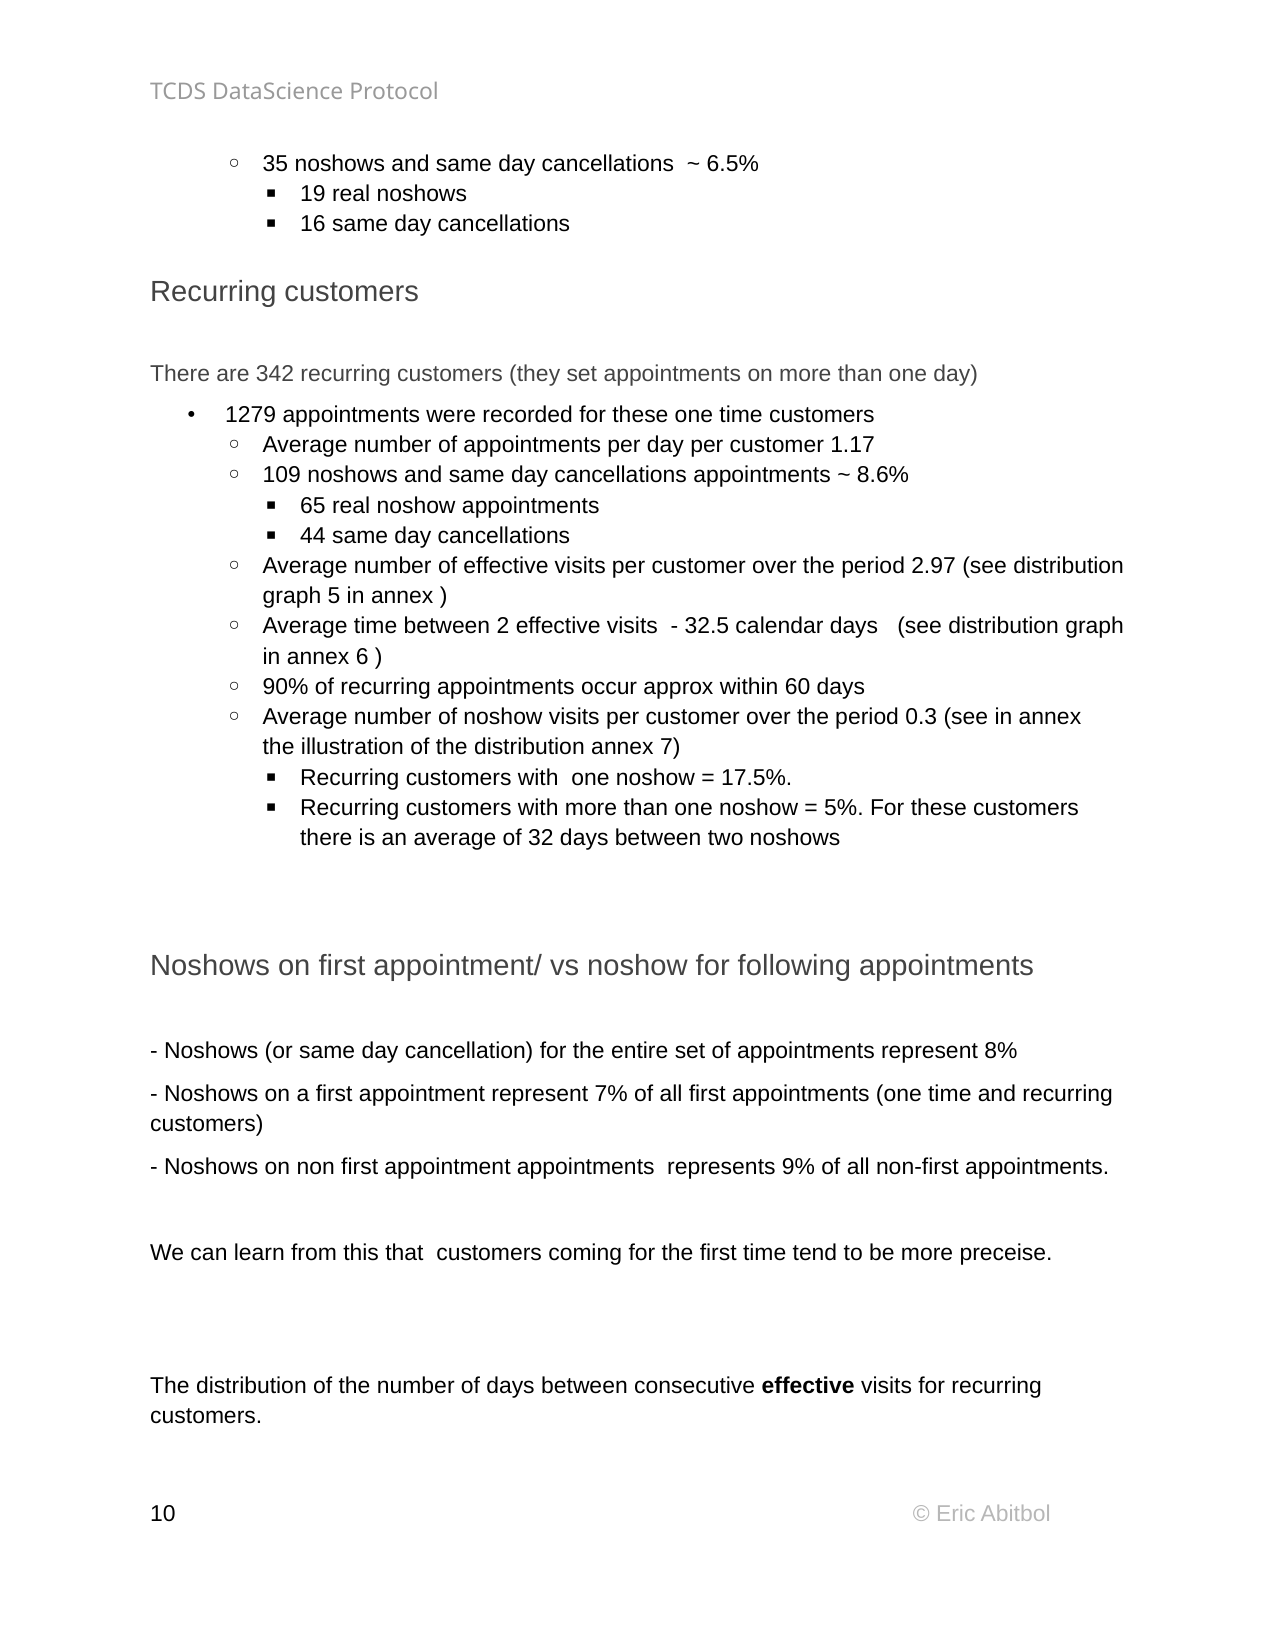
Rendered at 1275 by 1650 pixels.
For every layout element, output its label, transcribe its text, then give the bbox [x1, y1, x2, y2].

list Average number of effective visits per customer over the period 2.97 (see distribution graph 5 in annex ) [225, 552, 1125, 609]
text - Noshows (or same day cancellation) for the entire set of appointments represent 8% [150, 1037, 1125, 1064]
list Average time between 2 effective visits - 32.5 calendar days (see distribution graph in annex 6 ) [225, 612, 1125, 669]
subtitle There are 342 recurring customers (they set appointments on more than one day) [150, 354, 1125, 388]
list Average number of appointments per day per customer 1.17 [225, 431, 1125, 458]
text The distribution of the number of days between consecutive effective visits for recurring customers. [150, 1372, 1125, 1428]
list 90% of recurring appointments occur approx within 60 days [225, 673, 1125, 699]
text - Noshows on a first appointment represent 7% of all first appointments (one time and recurring customers) [150, 1080, 1125, 1137]
list 65 real noshow appointments [262, 492, 1125, 518]
list 1279 appointments were recorded for these one time customers [187, 401, 1125, 427]
list Average number of noshow visits per customer over the period 0.3 (see in annex the illustration of the distribution annex 7) [225, 703, 1125, 760]
list 44 same day cancellations [262, 522, 1125, 548]
list Recurring customers with one noshow = 17.5%. [262, 763, 1125, 790]
list Recurring customers with more than one noshow = 5%. For these customers there is an average of 32 days between two noshows [262, 794, 1125, 850]
text We can learn from this that customers coming for the first time tend to be more preceise. [150, 1238, 1125, 1265]
text - Noshows on non first appointment appointments represents 9% of all non-first appointments. [150, 1153, 1125, 1179]
list 16 same day cancellations [262, 210, 1125, 237]
subtitle Recurring customers [150, 274, 1125, 307]
list 19 real noshows [262, 180, 1125, 207]
subtitle Noshows on first appointment/ vs noshow for following appointments [150, 948, 1125, 981]
list 35 noshows and same day cancellations ~ 6.5% [225, 150, 1125, 176]
list 109 noshows and same day cancellations appointments ~ 8.6% [225, 461, 1125, 488]
